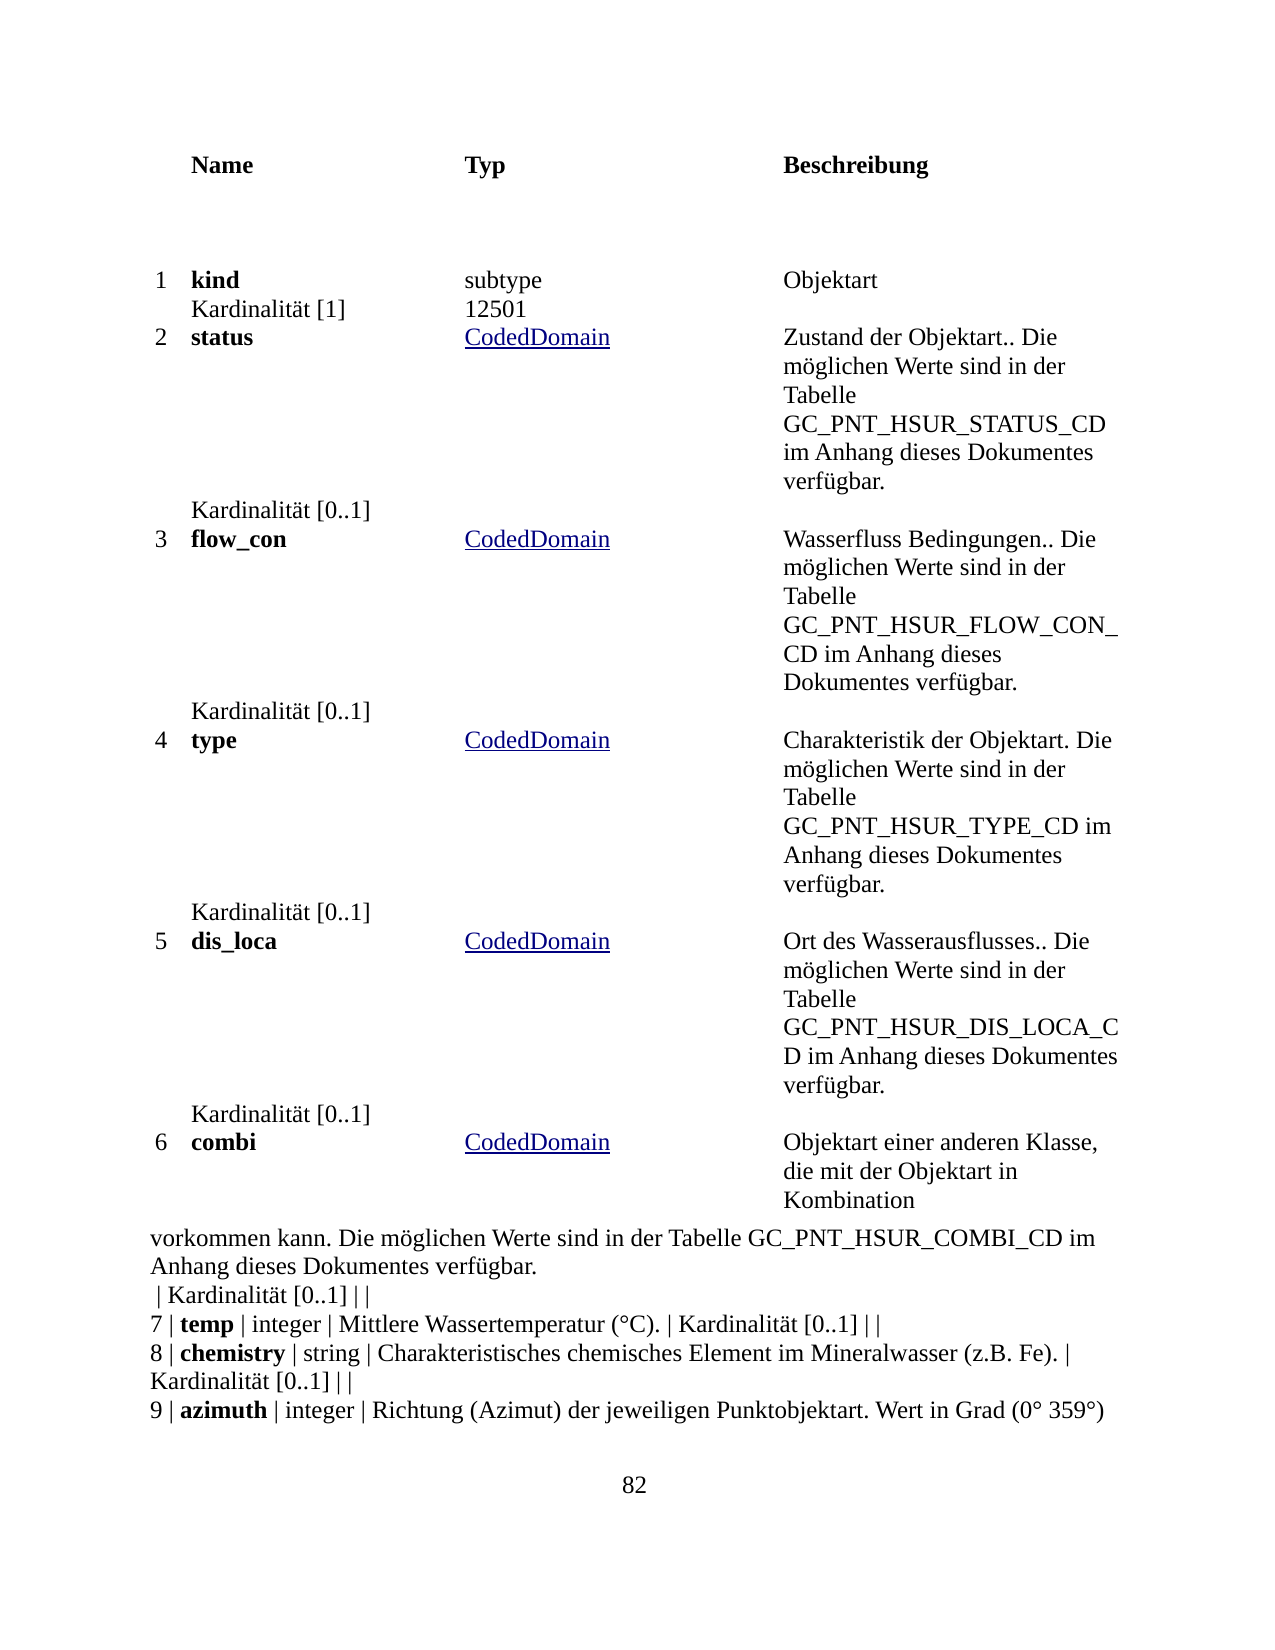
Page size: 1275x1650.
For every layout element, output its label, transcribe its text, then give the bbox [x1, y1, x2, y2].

table_cell [150, 294, 186, 322]
table_cell Kardinalität [0..1] [186, 898, 460, 926]
table_cell CodedDomain [460, 1128, 779, 1214]
table_cell 6 [150, 1128, 186, 1214]
table_cell [460, 1099, 779, 1127]
table_cell CodedDomain [460, 725, 779, 897]
table_cell type [186, 725, 460, 897]
table_cell status [186, 323, 460, 495]
table_cell CodedDomain [460, 323, 779, 495]
table_cell combi [186, 1128, 460, 1214]
table_cell [779, 898, 1125, 926]
table_cell Wasserfluss Bedingungen.. Die möglichen Werte sind in der Tabelle GC_PNT_HSUR_FLOW_CON_CD im Anhang dieses Dokumentes verfügbar. [779, 524, 1125, 696]
table_cell subtype [460, 265, 779, 294]
table_cell 4 [150, 725, 186, 897]
table_cell Kardinalität [0..1] [186, 696, 460, 725]
table_cell CodedDomain [460, 524, 779, 696]
table_cell Kardinalität [1] [186, 294, 460, 322]
table_cell [150, 1099, 186, 1127]
table_cell Kardinalität [0..1] [186, 1099, 460, 1127]
table_cell 2 [150, 323, 186, 495]
table_header [150, 150, 186, 265]
table_cell Objektart einer anderen Klasse, die mit der Objektart in Kombination [779, 1128, 1125, 1214]
table_header Typ [460, 150, 779, 265]
table_cell Ort des Wasserausflusses.. Die möglichen Werte sind in der Tabelle GC_PNT_HSUR_DIS_LOCA_CD im Anhang dieses Dokumentes verfügbar. [779, 926, 1125, 1099]
table_cell 5 [150, 926, 186, 1099]
table_cell [779, 294, 1125, 322]
table_cell [779, 1099, 1125, 1127]
text vorkommen kann. Die möglichen Werte sind in der Tabelle GC_PNT_HSUR_COMBI_CD im Anhang dieses Dokumentes verfügbar. | Kardinalität [0..1] | | 7 | temp | integer | Mittlere Wassertemperatur (°C). | Kardinalität [0..1] | | 8 | chemistry | string | Charakteristisches chemisches Element im Mineralwasser (z.B. Fe). | Kardinalität [0..1] | | 9 | azimuth | integer | Richtung (Azimut) der jeweiligen Punktobjektart. Wert in Grad (0° 359°) [150, 1223, 1125, 1424]
table_cell [460, 495, 779, 524]
table_cell [150, 898, 186, 926]
table_cell [779, 696, 1125, 725]
table_cell Charakteristik der Objektart. Die möglichen Werte sind in der Tabelle GC_PNT_HSUR_TYPE_CD im Anhang dieses Dokumentes verfügbar. [779, 725, 1125, 897]
table_cell [150, 495, 186, 524]
table_cell [460, 898, 779, 926]
table_cell [460, 696, 779, 725]
table_cell Objektart [779, 265, 1125, 294]
table_header Name [186, 150, 460, 265]
table_cell flow_con [186, 524, 460, 696]
table_cell 12501 [460, 294, 779, 322]
table_cell [150, 696, 186, 725]
table_header Beschreibung [779, 150, 1125, 265]
table_cell [779, 495, 1125, 524]
table_cell kind [186, 265, 460, 294]
table_cell 1 [150, 265, 186, 294]
table_cell 3 [150, 524, 186, 696]
table_cell CodedDomain [460, 926, 779, 1099]
table_cell Kardinalität [0..1] [186, 495, 460, 524]
table_cell Zustand der Objektart.. Die möglichen Werte sind in der Tabelle GC_PNT_HSUR_STATUS_CD im Anhang dieses Dokumentes verfügbar. [779, 323, 1125, 495]
table_cell dis_loca [186, 926, 460, 1099]
